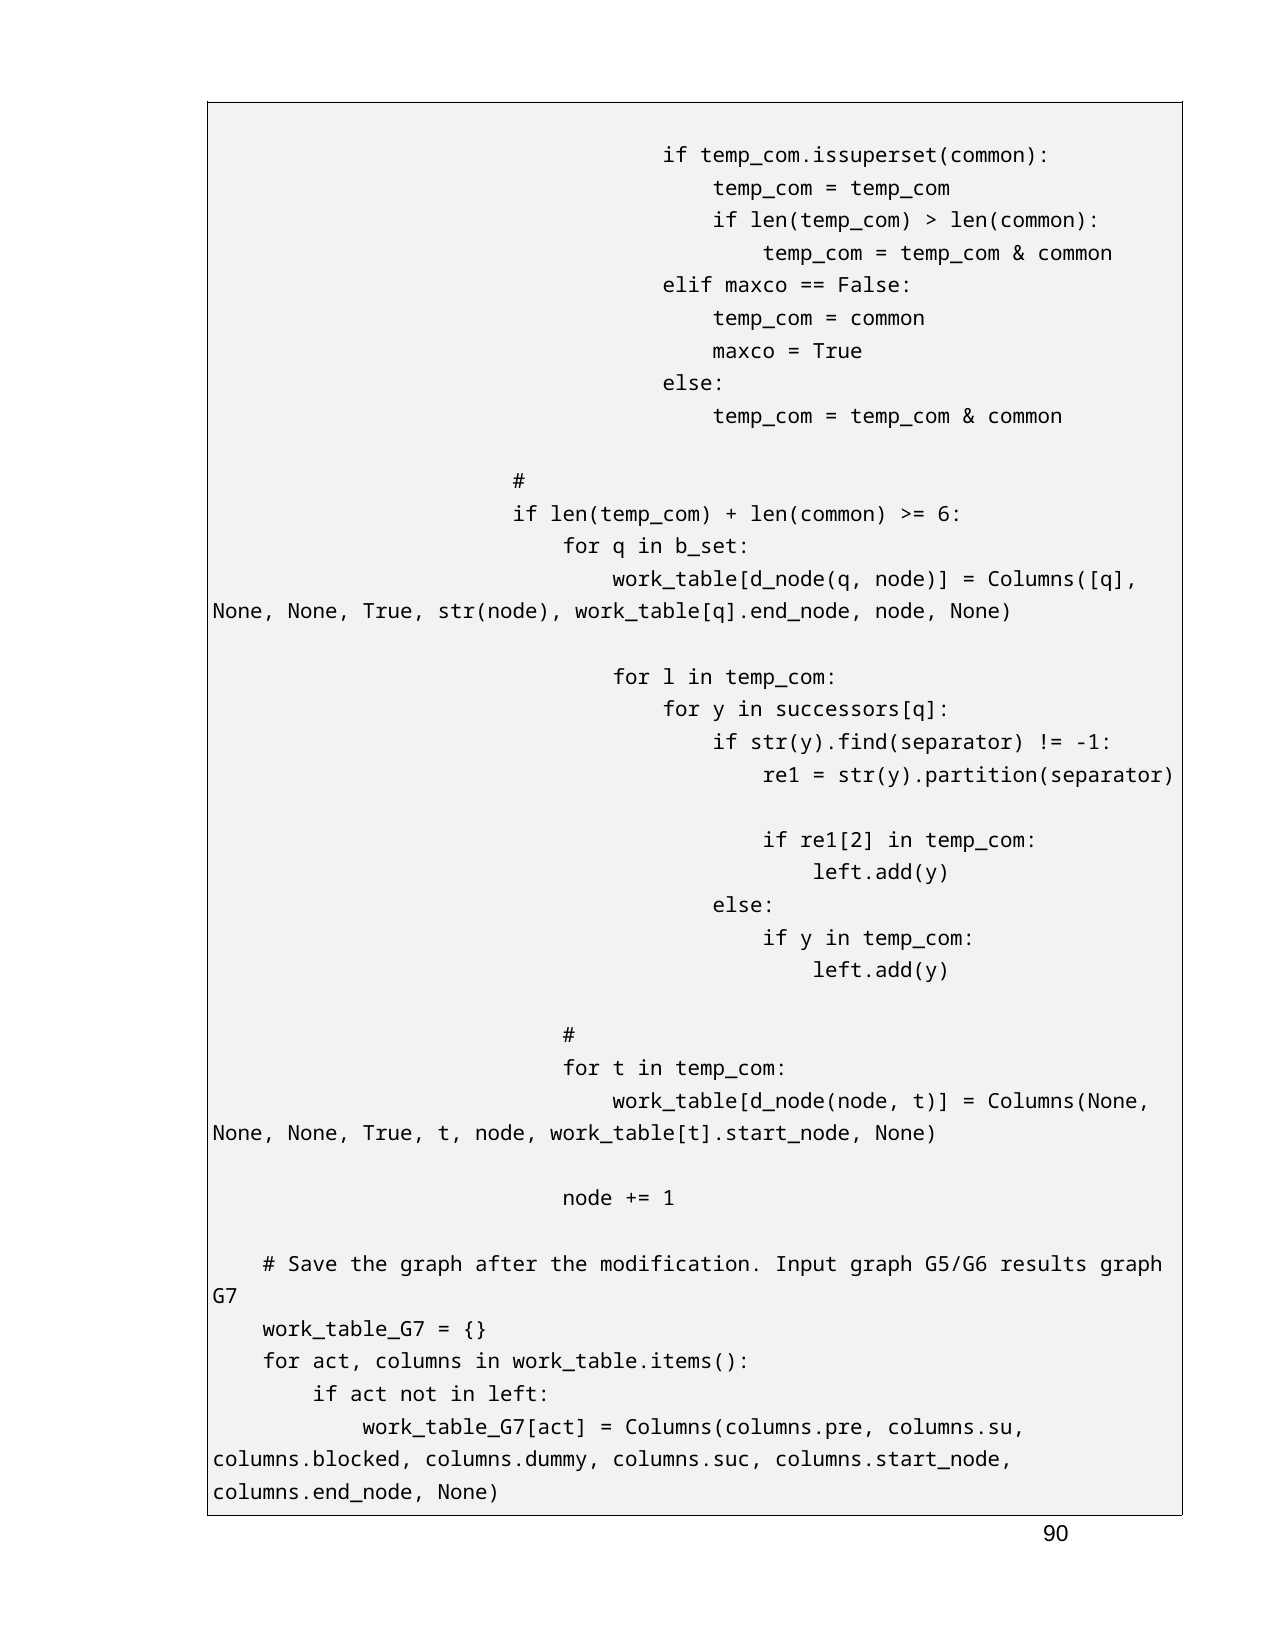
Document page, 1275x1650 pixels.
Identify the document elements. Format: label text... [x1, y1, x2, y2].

table_header if temp_com.issuperset(common): temp_com = temp_com if len(temp_com) > len(common): temp_com = temp_com & common elif maxco == False: temp_com = common maxco = True else: temp_com = temp_com & common # if len(temp_com) + len(common) >= 6: for q in b_set: work_table[d_node(q, node)] = Columns([q], None, None, True, str(node), work_table[q].end_node, node, None) for l in temp_com: for y in successors[q]: if str(y).find(separator) != -1: re1 = str(y).partition(separator) if re1[2] in temp_com: left.add(y) else: if y in temp_com: left.add(y) # for t in temp_com: work_table[d_node(node, t)] = Columns(None, None, None, True, t, node, work_table[t].start_node, None) node += 1 # Save the graph after the modification. Input graph G5/G6 results graph G7 work_table_G7 = {} for act, columns in work_table.items(): if act not in left: work_table_G7[act] = Columns(columns.pre, columns.su, columns.blocked, columns.dummy, columns.suc, columns.start_node, columns.end_node, None) [208, 103, 1182, 1515]
